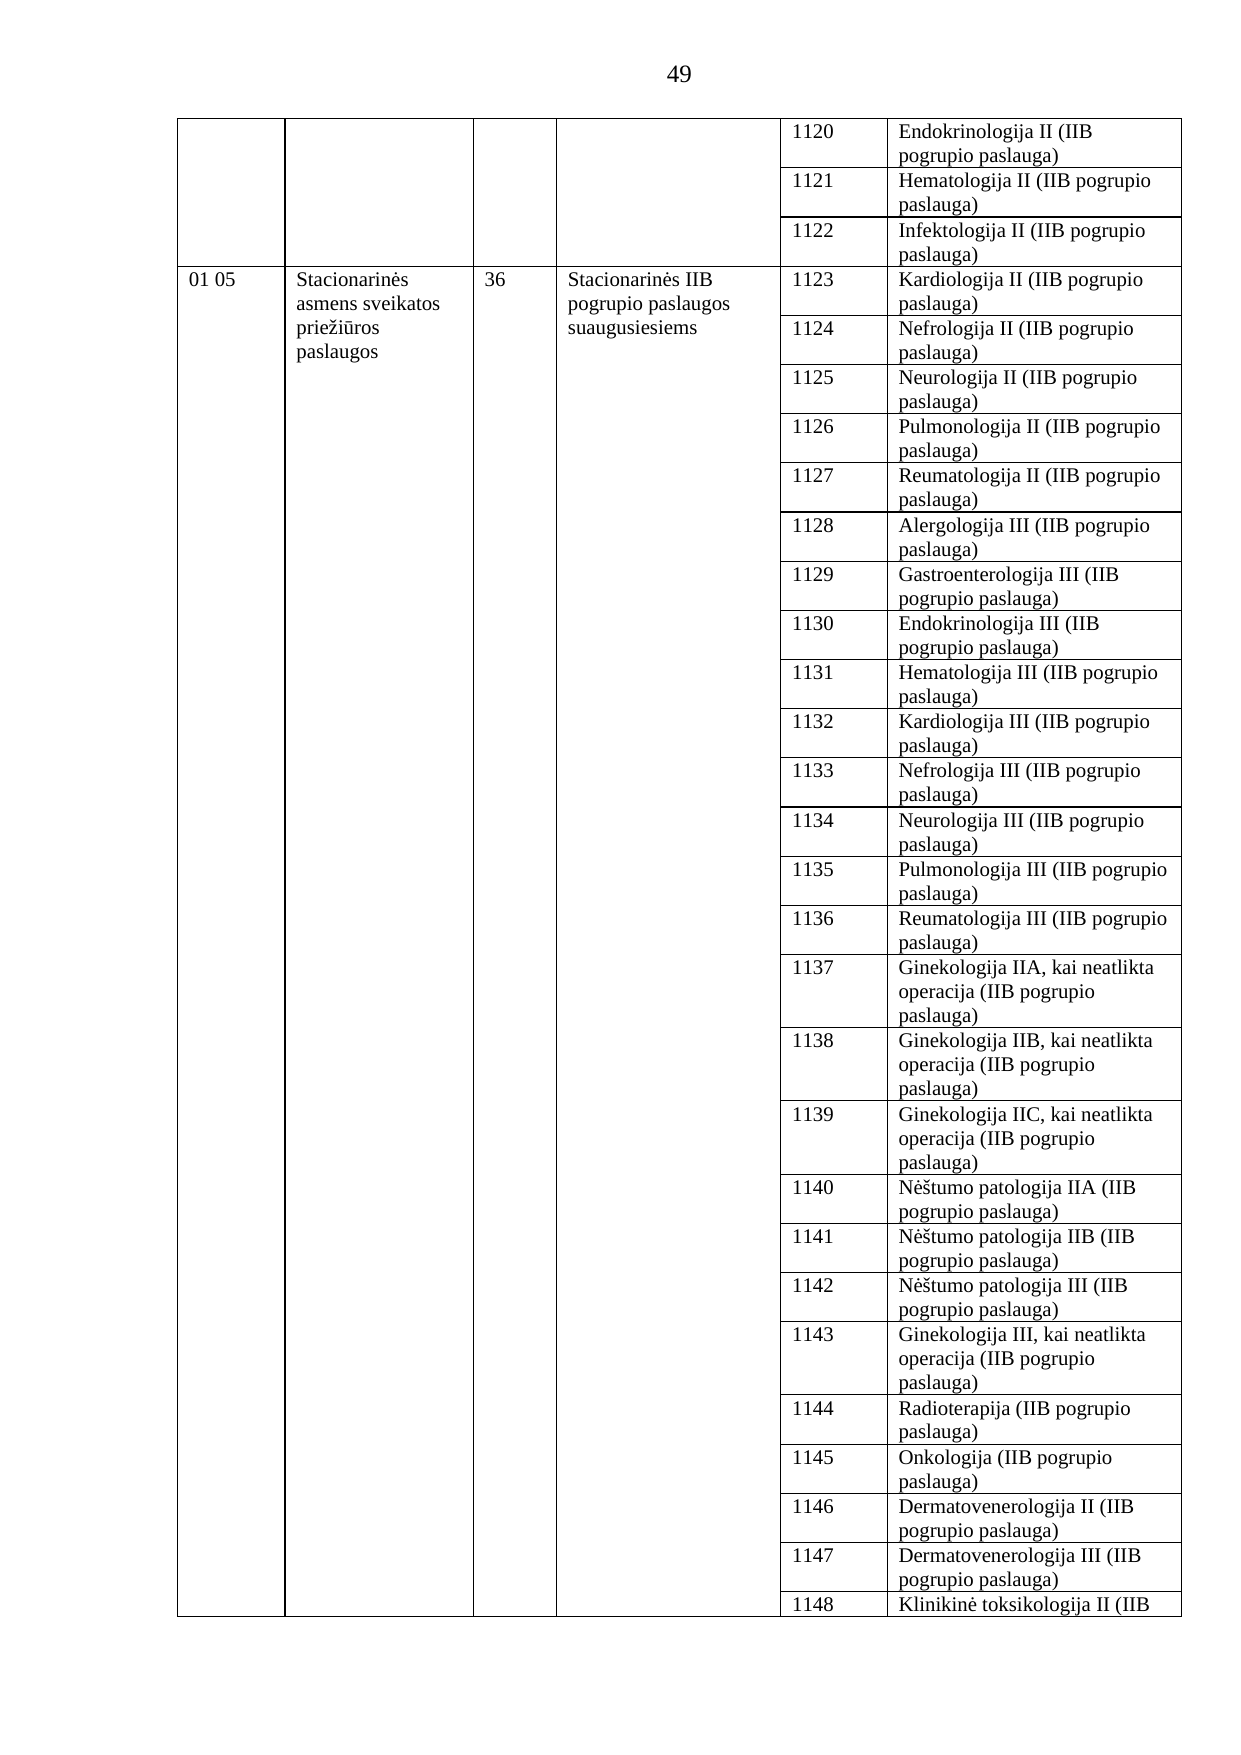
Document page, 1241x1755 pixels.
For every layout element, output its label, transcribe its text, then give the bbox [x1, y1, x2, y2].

table_cell Neurologija II (IIB pogrupio paslauga) [888, 365, 1181, 413]
table_cell 1138 [781, 1028, 887, 1100]
table_cell [286, 119, 473, 266]
table_cell 1137 [781, 955, 887, 1027]
table_cell Endokrinologija II (IIB pogrupio paslauga) [888, 119, 1181, 167]
table_cell Dermatovenerologija II (IIB pogrupio paslauga) [888, 1494, 1181, 1542]
table_cell 1146 [781, 1494, 887, 1542]
table_cell Hematologija II (IIB pogrupio paslauga) [888, 168, 1181, 216]
table_cell 1127 [781, 463, 887, 511]
table_cell Nėštumo patologija IIA (IIB pogrupio paslauga) [888, 1175, 1181, 1223]
table_cell Infektologija II (IIB pogrupio paslauga) [888, 218, 1181, 266]
table_cell 1128 [781, 513, 887, 561]
table_cell 1121 [781, 168, 887, 216]
table_cell 1123 [781, 267, 887, 315]
table_cell Stacionarinės IIB pogrupio paslaugos suaugusiesiems [557, 267, 780, 1616]
table_cell 1143 [781, 1322, 887, 1394]
table_cell [474, 119, 556, 266]
table_cell Stacionarinės asmens sveikatos priežiūros paslaugos [286, 267, 473, 1616]
table_cell Ginekologija III, kai neatlikta operacija (IIB pogrupio paslauga) [888, 1322, 1181, 1394]
table_cell Nėštumo patologija III (IIB pogrupio paslauga) [888, 1273, 1181, 1321]
table_cell Reumatologija II (IIB pogrupio paslauga) [888, 463, 1181, 511]
table_cell 1120 [781, 119, 887, 167]
table_cell Nefrologija II (IIB pogrupio paslauga) [888, 316, 1181, 364]
table_cell Hematologija III (IIB pogrupio paslauga) [888, 660, 1181, 708]
table_cell Endokrinologija III (IIB pogrupio paslauga) [888, 611, 1181, 659]
table_cell 1139 [781, 1101, 887, 1174]
table_cell 1122 [781, 218, 887, 266]
table_cell Alergologija III (IIB pogrupio paslauga) [888, 513, 1181, 561]
table_cell 1125 [781, 365, 887, 413]
table_cell Ginekologija IIB, kai neatlikta operacija (IIB pogrupio paslauga) [888, 1028, 1181, 1100]
table_cell Neurologija III (IIB pogrupio paslauga) [888, 808, 1181, 856]
table_cell 1148 [781, 1592, 887, 1616]
table_cell 1129 [781, 562, 887, 610]
table_cell 1140 [781, 1175, 887, 1223]
table_cell Dermatovenerologija III (IIB pogrupio paslauga) [888, 1543, 1181, 1591]
table_cell 1126 [781, 414, 887, 462]
table_cell 1145 [781, 1445, 887, 1493]
table_cell Klinikinė toksikologija II (IIB [888, 1592, 1181, 1616]
table_cell Gastroenterologija III (IIB pogrupio paslauga) [888, 562, 1181, 610]
table_cell Kardiologija II (IIB pogrupio paslauga) [888, 267, 1181, 315]
table_cell 1124 [781, 316, 887, 364]
table_cell 1141 [781, 1224, 887, 1272]
table_cell Pulmonologija II (IIB pogrupio paslauga) [888, 414, 1181, 462]
table_cell 1132 [781, 709, 887, 757]
table_cell 1144 [781, 1395, 887, 1443]
table_cell Ginekologija IIC, kai neatlikta operacija (IIB pogrupio paslauga) [888, 1101, 1181, 1174]
table_cell 1147 [781, 1543, 887, 1591]
table_cell [557, 119, 780, 266]
table_cell 36 [474, 267, 556, 1616]
table_cell Kardiologija III (IIB pogrupio paslauga) [888, 709, 1181, 757]
table_cell Nefrologija III (IIB pogrupio paslauga) [888, 758, 1181, 806]
table_cell 01 05 [178, 267, 284, 1616]
table_cell Radioterapija (IIB pogrupio paslauga) [888, 1395, 1181, 1443]
table_cell 1130 [781, 611, 887, 659]
table_cell 1134 [781, 808, 887, 856]
table_cell Nėštumo patologija IIB (IIB pogrupio paslauga) [888, 1224, 1181, 1272]
table_cell 1135 [781, 857, 887, 905]
table_cell Onkologija (IIB pogrupio paslauga) [888, 1445, 1181, 1493]
table_cell 1136 [781, 906, 887, 954]
table_cell [178, 119, 284, 266]
table_cell 1131 [781, 660, 887, 708]
table_cell Ginekologija IIA, kai neatlikta operacija (IIB pogrupio paslauga) [888, 955, 1181, 1027]
table_cell Pulmonologija III (IIB pogrupio paslauga) [888, 857, 1181, 905]
table_cell Reumatologija III (IIB pogrupio paslauga) [888, 906, 1181, 954]
table_cell 1133 [781, 758, 887, 806]
table_cell 1142 [781, 1273, 887, 1321]
